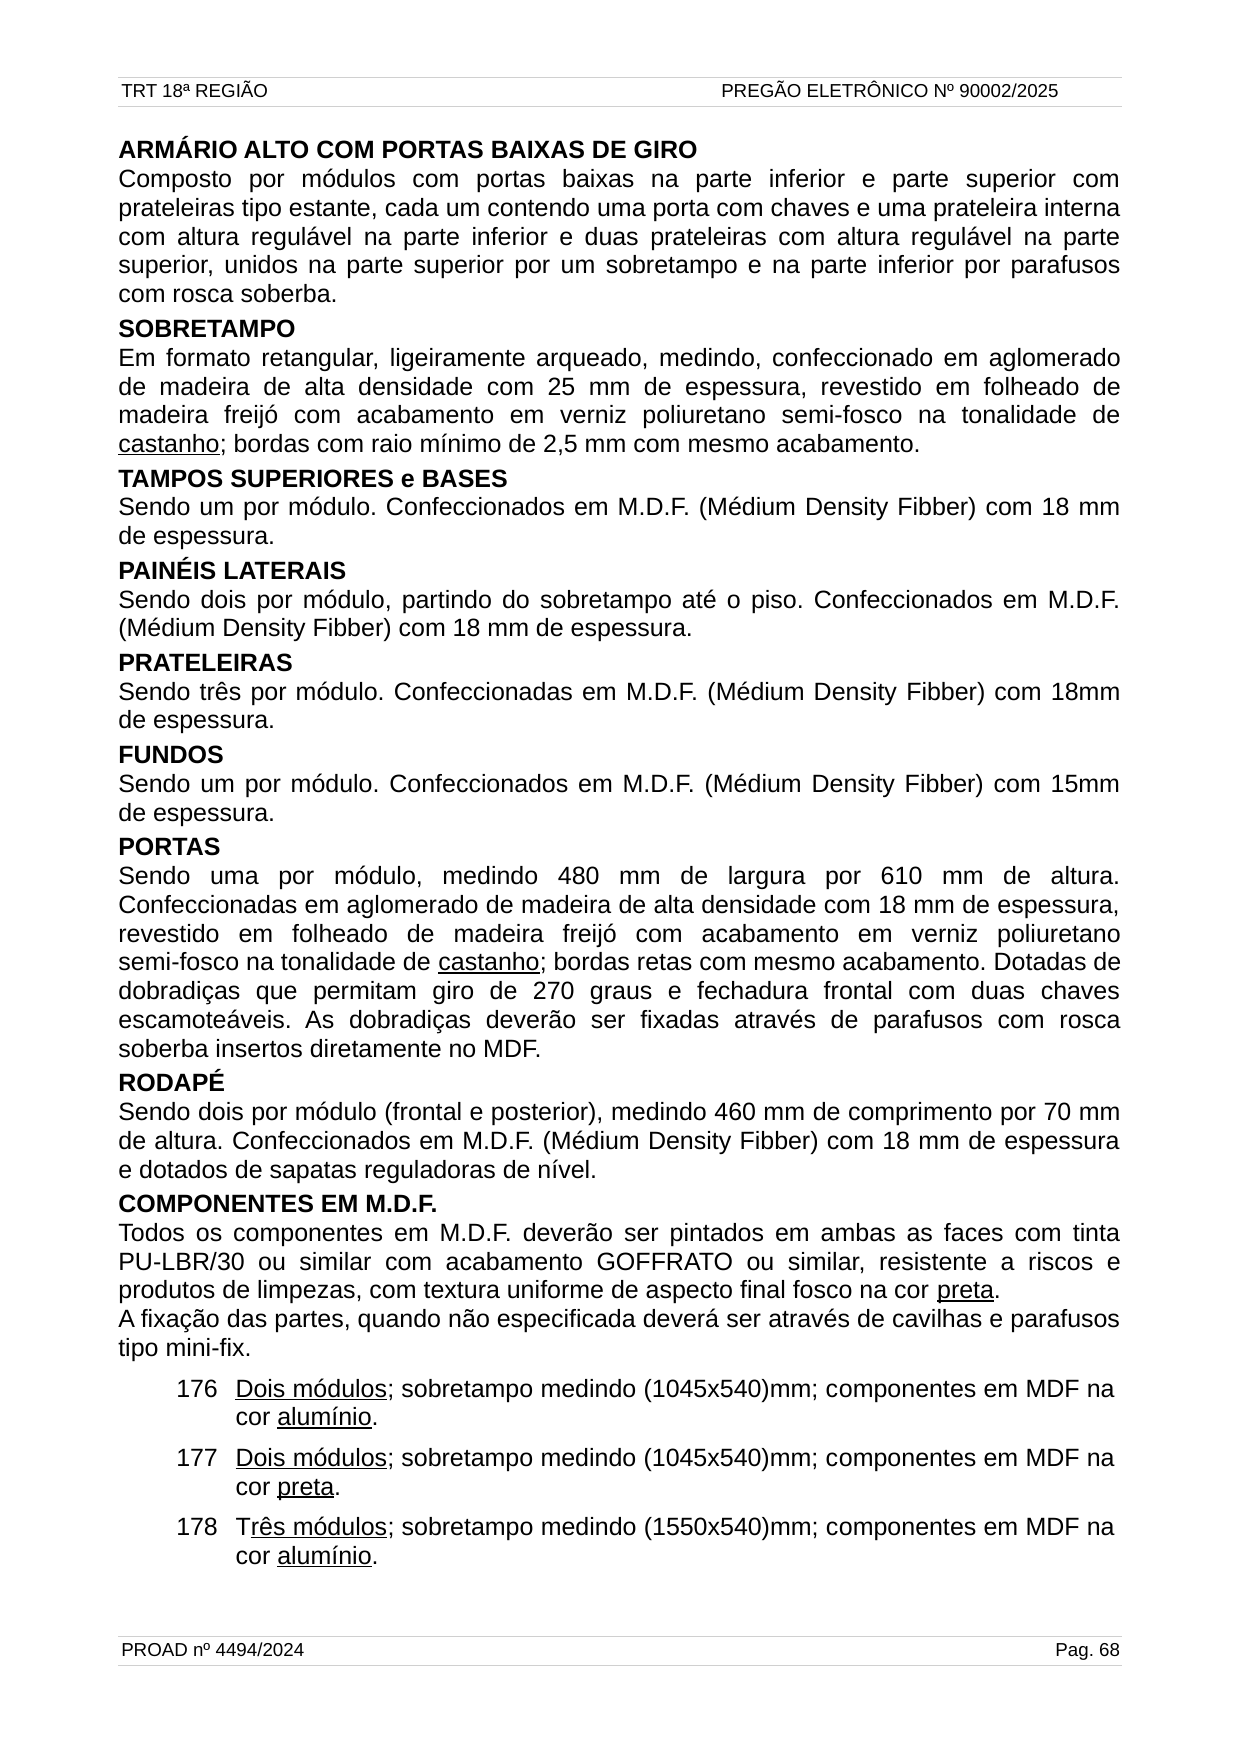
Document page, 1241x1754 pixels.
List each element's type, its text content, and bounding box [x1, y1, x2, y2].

text PRATELEIRAS [118, 648, 1122, 677]
text SOBRETAMPO [118, 314, 1122, 343]
text Em formato retangular, ligeiramente arqueado, medindo, confeccionado em aglomerado de madeira de alta densidade com 25 mm de espessura, revestido em folheado de madeira freijó com acabamento em verniz poliuretano semi-fosco na tonalidade de castanho; bordas com raio mínimo de 2,5 mm com mesmo acabamento. [118, 343, 1122, 458]
text Sendo dois por módulo, partindo do sobretampo até o piso. Confeccionados em M.D.F. (Médium Density Fibber) com 18 mm de espessura. [118, 584, 1122, 642]
text PAINÉIS LATERAIS [118, 556, 1122, 584]
text 177 Dois módulos; sobretampo medindo (1045x540)mm; componentes em MDF na cor preta. [176, 1443, 1122, 1500]
text TAMPOS SUPERIORES e BASES [118, 464, 1122, 492]
text FUNDOS [118, 740, 1122, 769]
text RODAPÉ [118, 1068, 1122, 1097]
text A fixação das partes, quando não especificada deverá ser através de cavilhas e parafusos tipo mini-fix. [118, 1304, 1122, 1362]
text Sendo um por módulo. Confeccionados em M.D.F. (Médium Density Fibber) com 18 mm de espessura. [118, 492, 1122, 550]
text Composto por módulos com portas baixas na parte inferior e parte superior com prateleiras tipo estante, cada um contendo uma porta com chaves e uma prateleira interna com altura regulável na parte inferior e duas prateleiras com altura regulável na parte superior, unidos na parte superior por um sobretampo e na parte inferior por parafusos com rosca soberba. [118, 164, 1122, 308]
text ARMÁRIO ALTO COM PORTAS BAIXAS DE GIRO [118, 136, 1122, 164]
text COMPONENTES EM M.D.F. [118, 1189, 1122, 1218]
text Sendo um por módulo. Confeccionados em M.D.F. (Médium Density Fibber) com 15mm de espessura. [118, 769, 1122, 826]
text Sendo três por módulo. Confeccionadas em M.D.F. (Médium Density Fibber) com 18mm de espessura. [118, 677, 1122, 734]
text Sendo dois por módulo (frontal e posterior), medindo 460 mm de comprimento por 70 mm de altura. Confeccionados em M.D.F. (Médium Density Fibber) com 18 mm de espessura e dotados de sapatas reguladoras de nível. [118, 1097, 1122, 1183]
text Todos os componentes em M.D.F. deverão ser pintados em ambas as faces com tinta PU‑LBR/30 ou similar com acabamento GOFFRATO ou similar, resistente a riscos e produtos de limpezas, com textura uniforme de aspecto final fosco na cor preta. [118, 1218, 1122, 1304]
text 176 Dois módulos; sobretampo medindo (1045x540)mm; componentes em MDF na cor alumínio. [176, 1373, 1122, 1431]
text PORTAS [118, 832, 1122, 861]
text Sendo uma por módulo, medindo 480 mm de largura por 610 mm de altura. Confeccionadas em aglomerado de madeira de alta densidade com 18 mm de espessura, revestido em folheado de madeira freijó com acabamento em verniz poliuretano semi‑fosco na tonalidade de castanho; bordas retas com mesmo acabamento. Dotadas de dobradiças que permitam giro de 270 graus e fechadura frontal com duas chaves escamoteáveis. As dobradiças deverão ser fixadas através de parafusos com rosca soberba insertos diretamente no MDF. [118, 861, 1122, 1062]
text 178 Três módulos; sobretampo medindo (1550x540)mm; componentes em MDF na cor alumínio. [176, 1512, 1122, 1569]
